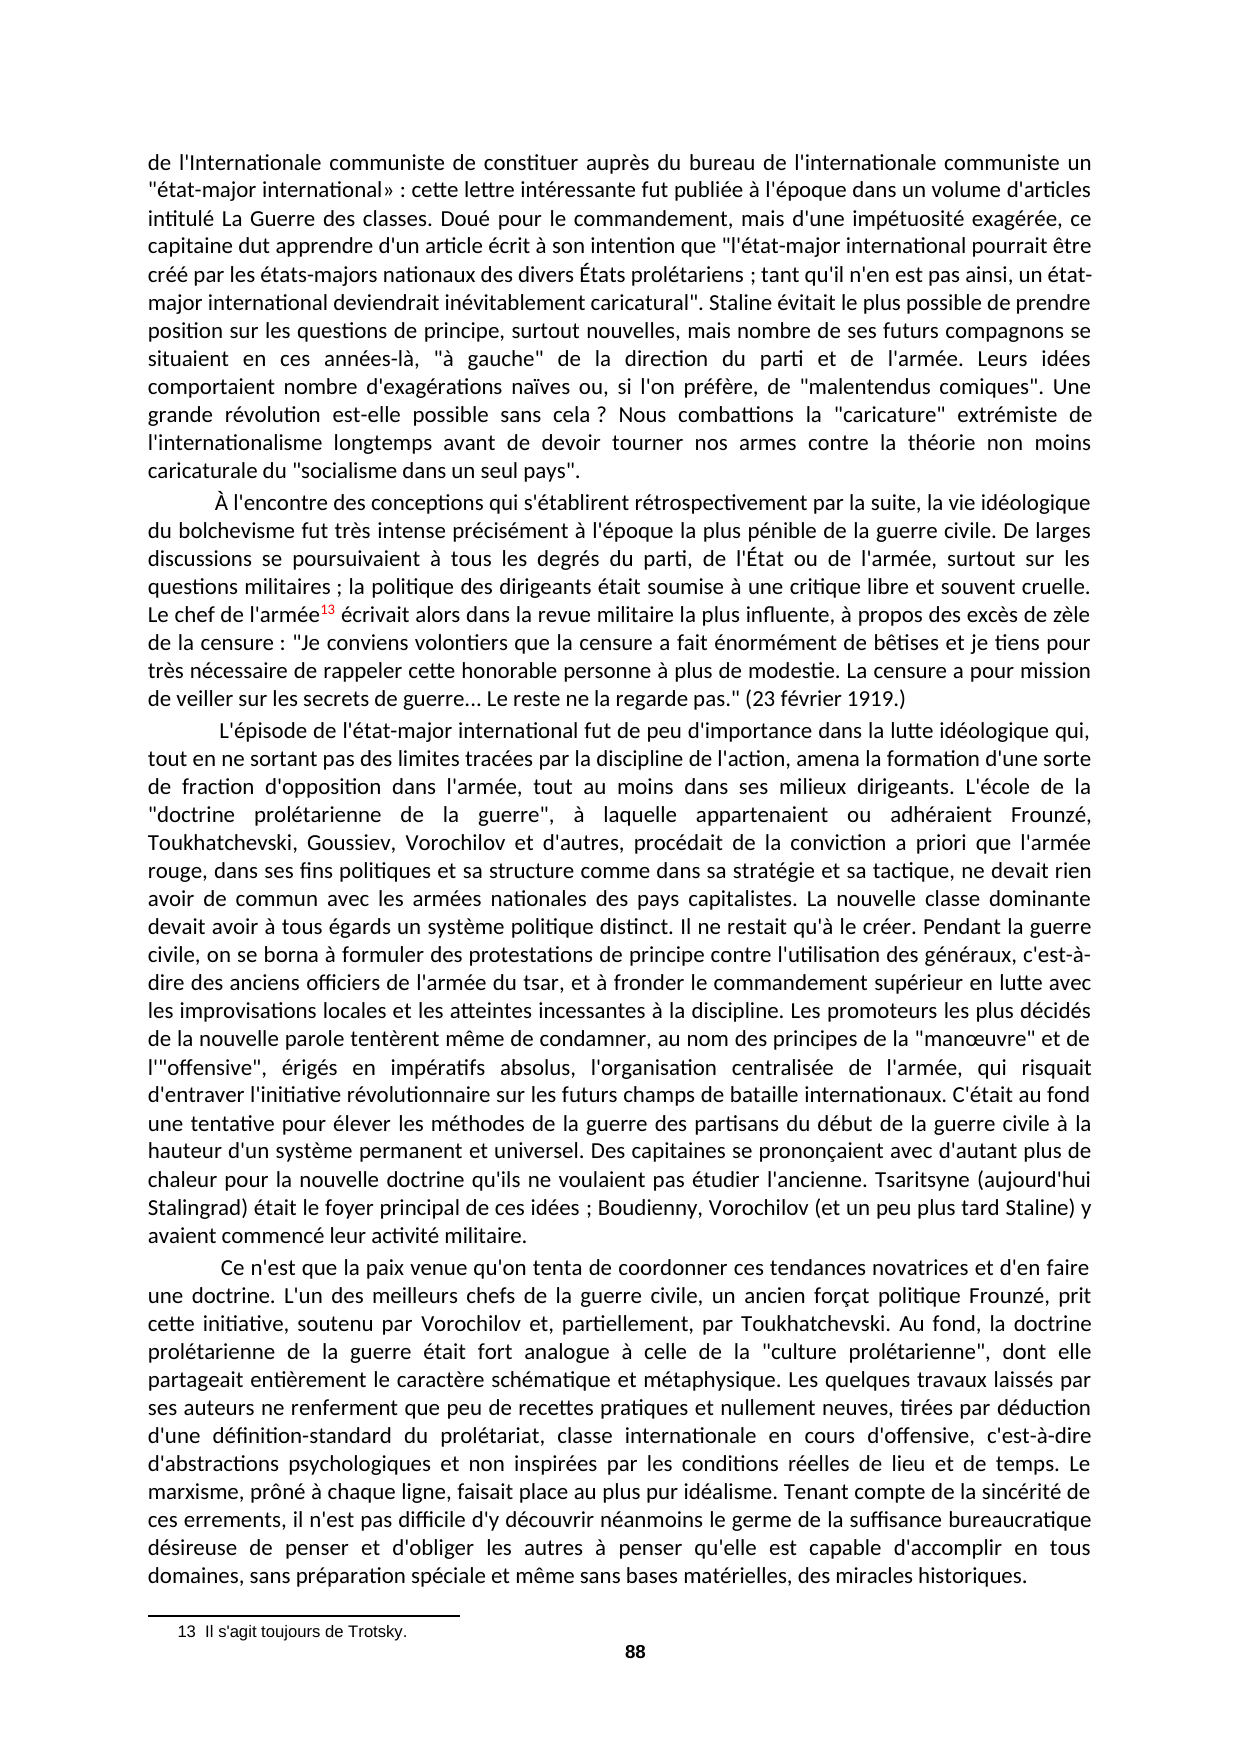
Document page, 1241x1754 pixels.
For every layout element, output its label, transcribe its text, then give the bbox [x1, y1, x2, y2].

text Il s'agit toujours de Trotsky. [148, 1622, 1093, 1641]
text Ce n'est que la paix venue qu'on tenta de coordonner ces tendances novatrices et d'en faire une doctrine. L'un des meilleurs chefs de la guerre civile, un ancien forçat politique Frounzé, prit cette initiative, soutenu par Vorochilov et, partiellement, par Toukhatchevski. Au fond, la doctrine prolétarienne de la guerre était fort analogue à celle de la "culture prolétarienne", dont elle partageait entièrement le caractère schématique et métaphysique. Les quelques travaux laissés par ses auteurs ne renferment que peu de recettes pratiques et nullement neuves, tirées par déduction d'une définition-standard du prolétariat, classe internationale en cours d'offensive, c'est-à-dire d'abstractions psychologiques et non inspirées par les conditions réelles de lieu et de temps. Le marxisme, prôné à chaque ligne, faisait place au plus pur idéalisme. Tenant compte de la sincérité de ces errements, il n'est pas difficile d'y découvrir néanmoins le germe de la suffisance bureaucratique désireuse de penser et d'obliger les autres à penser qu'elle est capable d'accomplir en tous domaines, sans préparation spéciale et même sans bases matérielles, des miracles historiques. [148, 1253, 1093, 1589]
text L'épisode de l'état-major international fut de peu d'importance dans la lutte idéologique qui, tout en ne sortant pas des limites tracées par la discipline de l'action, amena la formation d'une sorte de fraction d'opposition dans l'armée, tout au moins dans ses milieux dirigeants. L'école de la "doctrine prolétarienne de la guerre", à laquelle appartenaient ou adhéraient Frounzé, Toukhatchevski, Goussiev, Vorochilov et d'autres, procédait de la conviction a priori que l'armée rouge, dans ses fins politiques et sa structure comme dans sa stratégie et sa tactique, ne devait rien avoir de commun avec les armées nationales des pays capitalistes. La nouvelle classe dominante devait avoir à tous égards un système politique distinct. Il ne restait qu'à le créer. Pendant la guerre civile, on se borna à formuler des protestations de principe contre l'utilisation des généraux, c'est-à-dire des anciens officiers de l'armée du tsar, et à fronder le commandement supérieur en lutte avec les improvisations locales et les atteintes incessantes à la discipline. Les promoteurs les plus décidés de la nouvelle parole tentèrent même de condamner, au nom des principes de la "manœuvre" et de l'"offensive", érigés en impératifs absolus, l'organisation centralisée de l'armée, qui risquait d'entraver l'initiative révolutionnaire sur les futurs champs de bataille internationaux. C'était au fond une tentative pour élever les méthodes de la guerre des partisans du début de la guerre civile à la hauteur d'un système permanent et universel. Des capitaines se prononçaient avec d'autant plus de chaleur pour la nouvelle doctrine qu'ils ne voulaient pas étudier l'ancienne. Tsaritsyne (aujourd'hui Stalingrad) était le foyer principal de ces idées ; Boudienny, Vorochilov (et un peu plus tard Staline) y avaient commencé leur activité militaire. [148, 716, 1093, 1249]
text À l'encontre des conceptions qui s'établirent rétrospectivement par la suite, la vie idéologique du bolchevisme fut très intense précisément à l'époque la plus pénible de la guerre civile. De larges discussions se poursuivaient à tous les degrés du parti, de l'État ou de l'armée, surtout sur les questions militaires ; la politique des dirigeants était soumise à une critique libre et souvent cruelle. Le chef de l'armée écrivait alors dans la revue militaire la plus influente, à propos des excès de zèle de la censure : "Je conviens volontiers que la censure a fait énormément de bêtises et je tiens pour très nécessaire de rappeler cette honorable personne à plus de modestie. La censure a pour mission de veiller sur les secrets de guerre... Le reste ne la regarde pas." (23 février 1919.) [148, 488, 1093, 712]
text de l'Internationale communiste de constituer auprès du bureau de l'internationale communiste un "état-major international» : cette lettre intéressante fut publiée à l'époque dans un volume d'articles intitulé La Guerre des classes. Doué pour le commandement, mais d'une impétuosité exagérée, ce capitaine dut apprendre d'un article écrit à son intention que "l'état-major international pourrait être créé par les états-majors nationaux des divers États prolétariens ; tant qu'il n'en est pas ainsi, un état-major international deviendrait inévitablement caricatural". Staline évitait le plus possible de prendre position sur les questions de principe, surtout nouvelles, mais nombre de ses futurs compagnons se situaient en ces années-là, "à gauche" de la direction du parti et de l'armée. Leurs idées comportaient nombre d'exagérations naïves ou, si l'on préfère, de "malentendus comiques". Une grande révolution est-elle possible sans cela ? Nous combattions la "caricature" extrémiste de l'internationalisme longtemps avant de devoir tourner nos armes contre la théorie non moins caricaturale du "socialisme dans un seul pays". [148, 148, 1093, 484]
